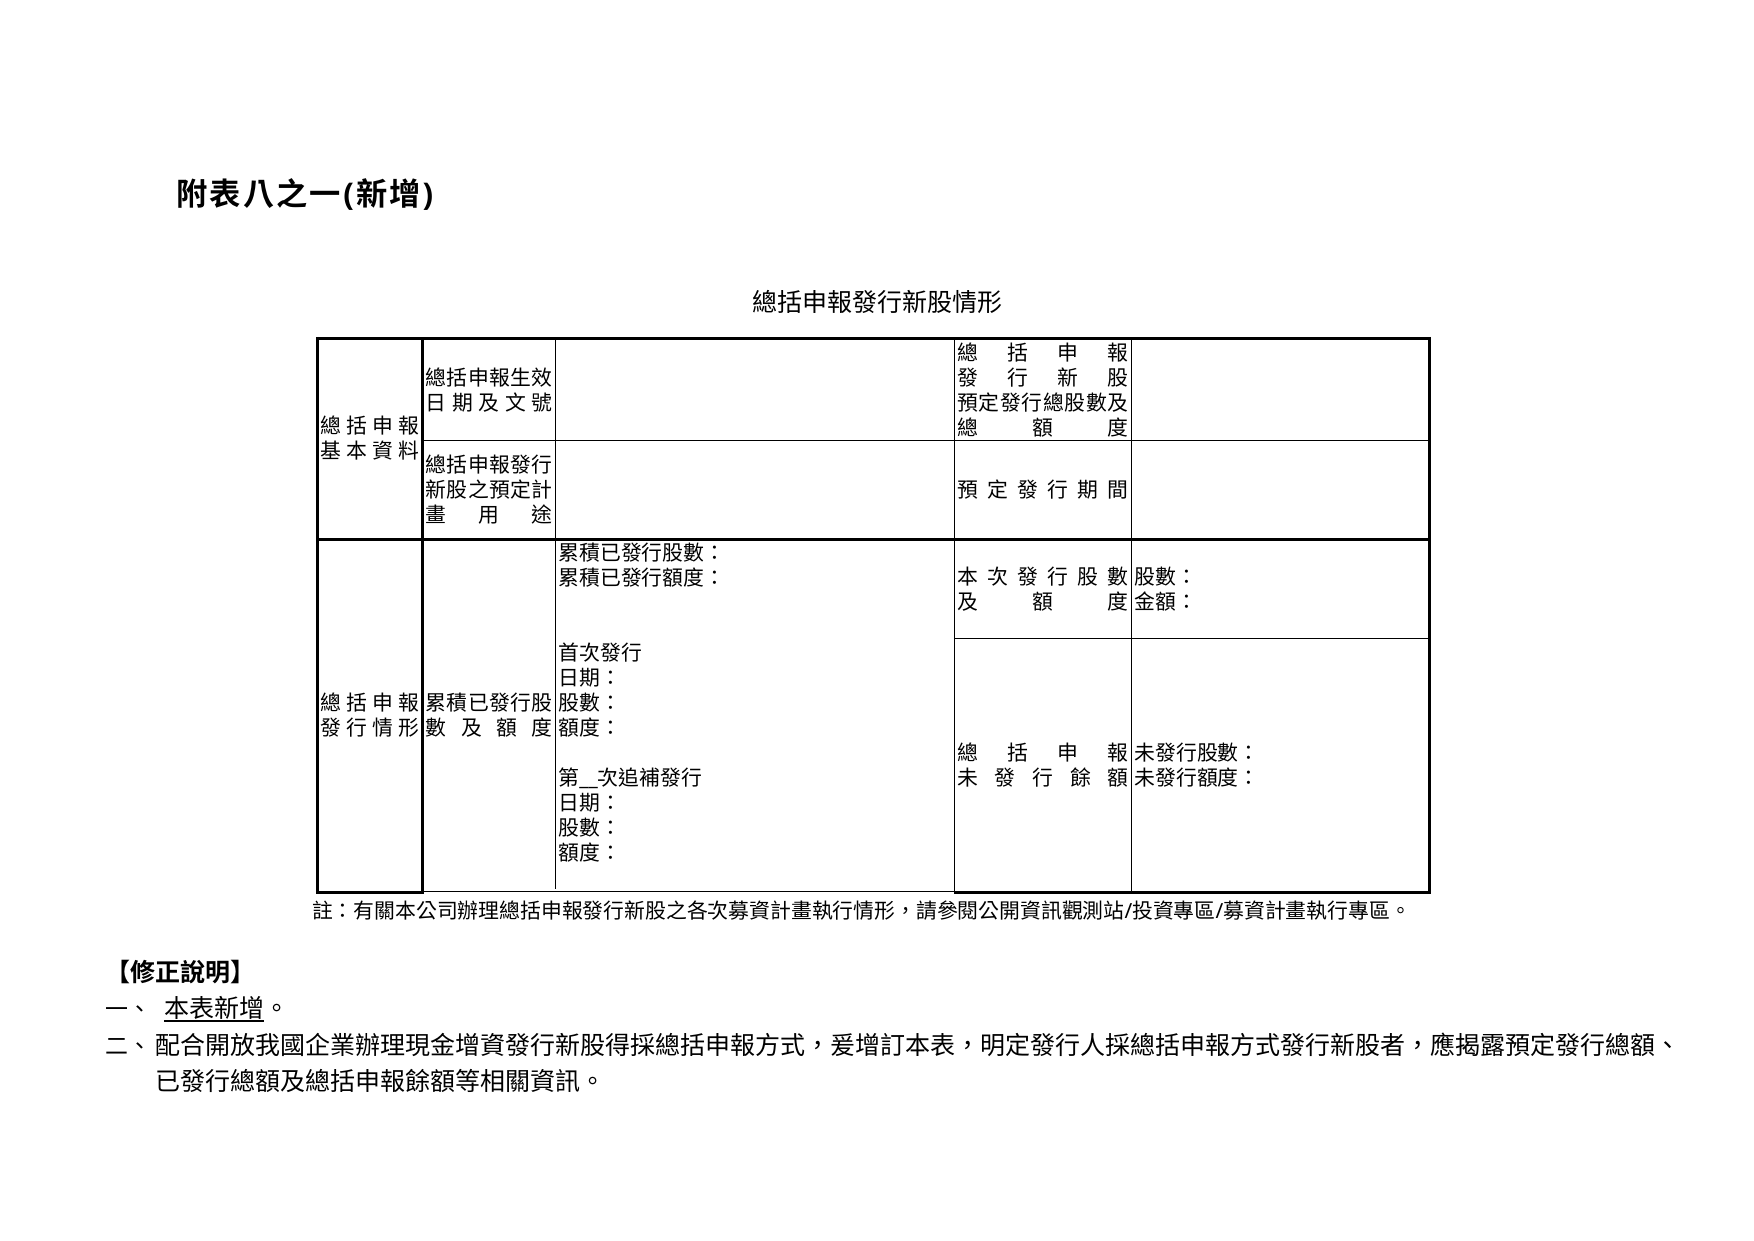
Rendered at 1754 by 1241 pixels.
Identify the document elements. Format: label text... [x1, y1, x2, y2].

table_cell 總括申報發行情形 [319, 541, 421, 891]
table_cell 總括申報 未發行餘額 [955, 639, 1131, 891]
list 本表新增。 [105, 989, 1689, 1025]
table_cell 累積已發行股數： 累積已發行額度： 首次發行 日期： 股數： 額度： 第__次追補發行 日期： 股數： 額度： [555, 541, 954, 891]
table_cell 未發行股數： 未發行額度： [1132, 639, 1428, 891]
table_cell [556, 441, 954, 538]
table_header 總括申報 發行新股 預定發行總股數及總額度 [955, 340, 1131, 440]
text 附表八之一(新增) [105, 169, 1649, 214]
table_header 總括申報基本資料 [319, 340, 421, 538]
table_cell 總括申報發行新股之預定計畫用途 [424, 441, 555, 538]
text 總括申報發行新股情形 [105, 282, 1649, 319]
table_header 總括申報生效日期及文號 [424, 340, 555, 440]
text 【修正說明】 [105, 953, 1649, 989]
table_header [556, 340, 954, 440]
text 註：有關本公司辦理總括申報發行新股之各次募資計畫執行情形，請參閱公開資訊觀測站/投資專區/募資計畫執行專區。 [105, 894, 1649, 924]
table_cell [1132, 441, 1428, 538]
table_header [1132, 340, 1428, 440]
list 配合開放我國企業辦理現金增資發行新股得採總括申報方式，爰增訂本表，明定發行人採總括申報方式發行新股者，應揭露預定發行總額、已發行總額及總括申報餘額等相關資訊。 [105, 1025, 1689, 1098]
table_cell 預定發行期間 [955, 441, 1131, 538]
table_cell 股數： 金額： [1132, 541, 1428, 638]
table_cell 本次發行股數 及額度 [955, 541, 1131, 638]
table_cell 累積已發行股數及額度 [424, 541, 555, 891]
